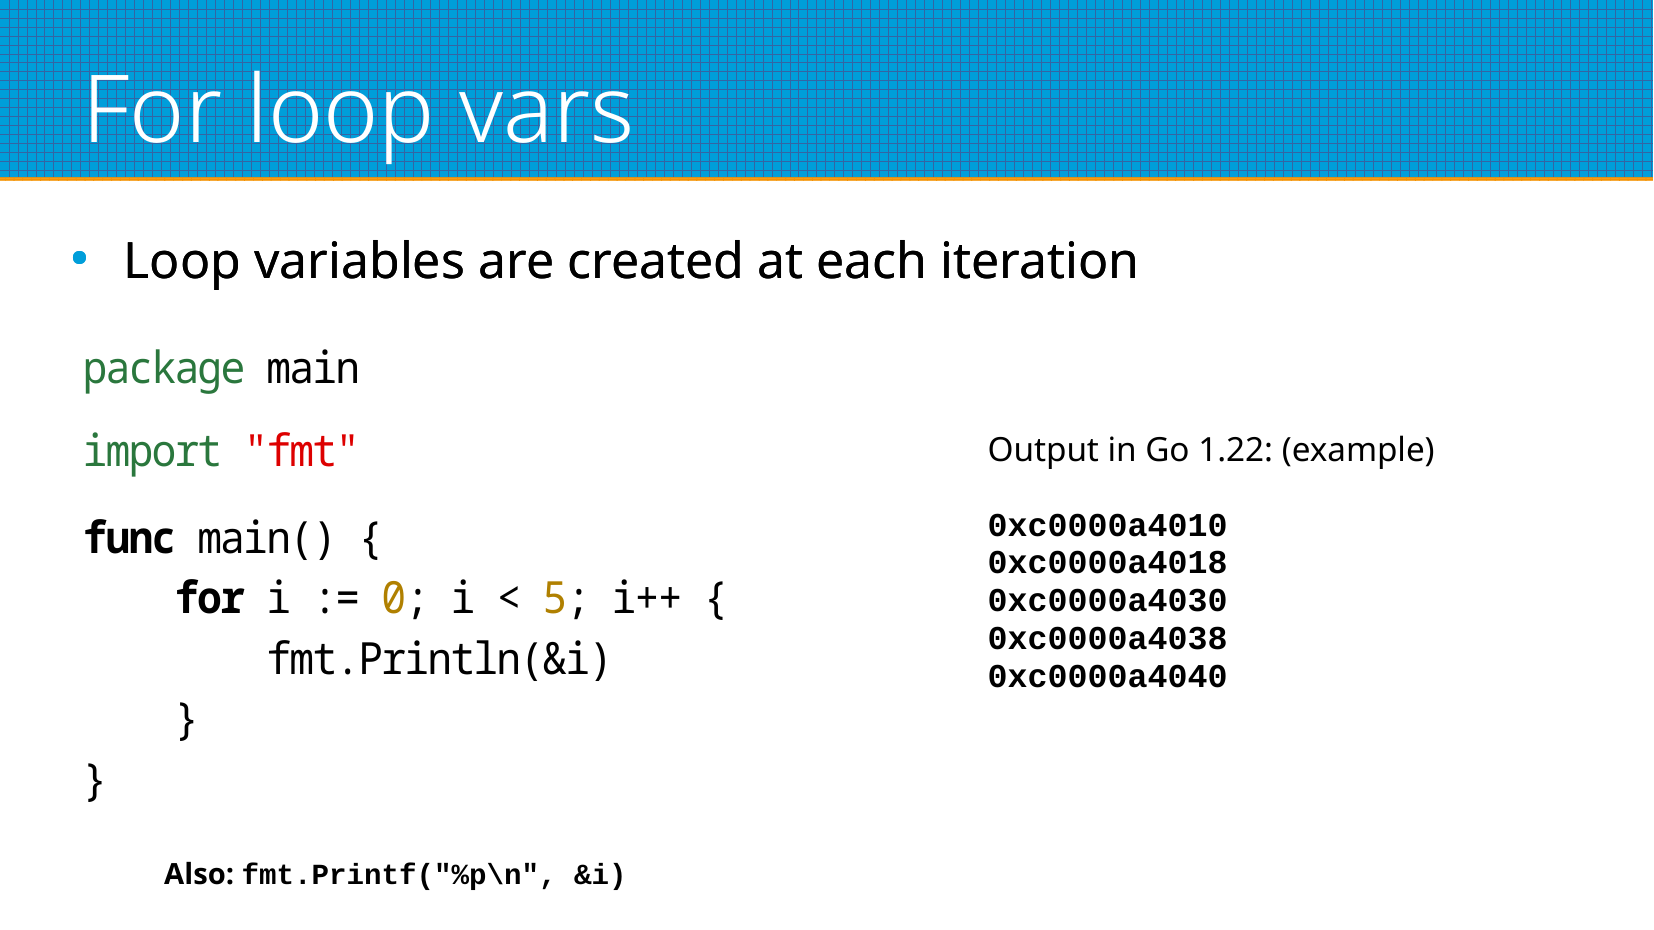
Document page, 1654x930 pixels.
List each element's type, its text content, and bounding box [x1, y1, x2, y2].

text_box Output in Go 1.22: (example) 0xc0000a4010 0xc0000a4018 0xc0000a4030 0xc0000a4038 0xc0000a4040 [981, 419, 1442, 741]
chart [72, 337, 977, 928]
text_box Also: fmt.Printf("%p\n", &i) [158, 817, 796, 930]
title For loop vars [82, 14, 1571, 171]
list Loop variables are created at each iteration [52, 225, 1633, 338]
